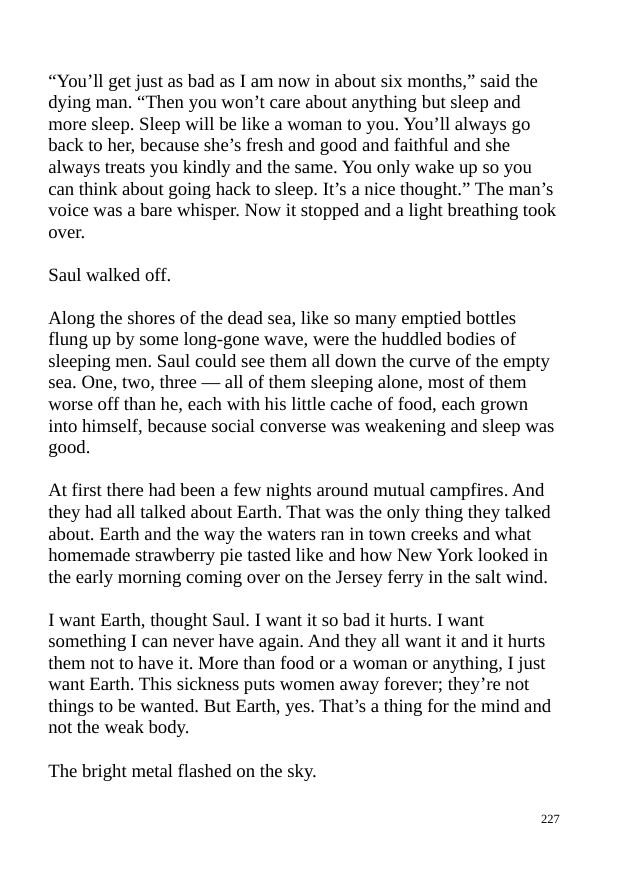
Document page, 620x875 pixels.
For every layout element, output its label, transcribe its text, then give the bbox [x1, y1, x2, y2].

text “You’ll get just as bad as I am now in about six months,” said the dying man. “Then you won’t care about anything but sleep and more sleep. Sleep will be like a woman to you. You’ll always go back to her, because she’s fresh and good and faithful and she always treats you kindly and the same. You only wake up so you can think about going hack to sleep. It’s a nice thought.” The man’s voice was a bare whisper. Now it stopped and a light breathing took over. Saul walked off. Along the shores of the dead sea, like so many emptied bottles flung up by some long-gone wave, were the huddled bodies of sleeping men. Saul could see them all down the curve of the empty sea. One, two, three — all of them sleeping alone, most of them worse off than he, each with his little cache of food, each grown into himself, because social converse was weakening and sleep was good. At first there had been a few nights around mutual campfires. And they had all talked about Earth. That was the only thing they talked about. Earth and the way the waters ran in town creeks and what homemade strawberry pie tasted like and how New York looked in the early morning coming over on the Jersey ferry in the salt wind. I want Earth, thought Saul. I want it so bad it hurts. I want something I can never have again. And they all want it and it hurts them not to have it. More than food or a woman or anything, I just want Earth. This sickness puts women away forever; they’re not things to be wanted. But Earth, yes. That’s a thing for the mind and not the weak body. The bright metal flashed on the sky. [48, 48, 559, 781]
